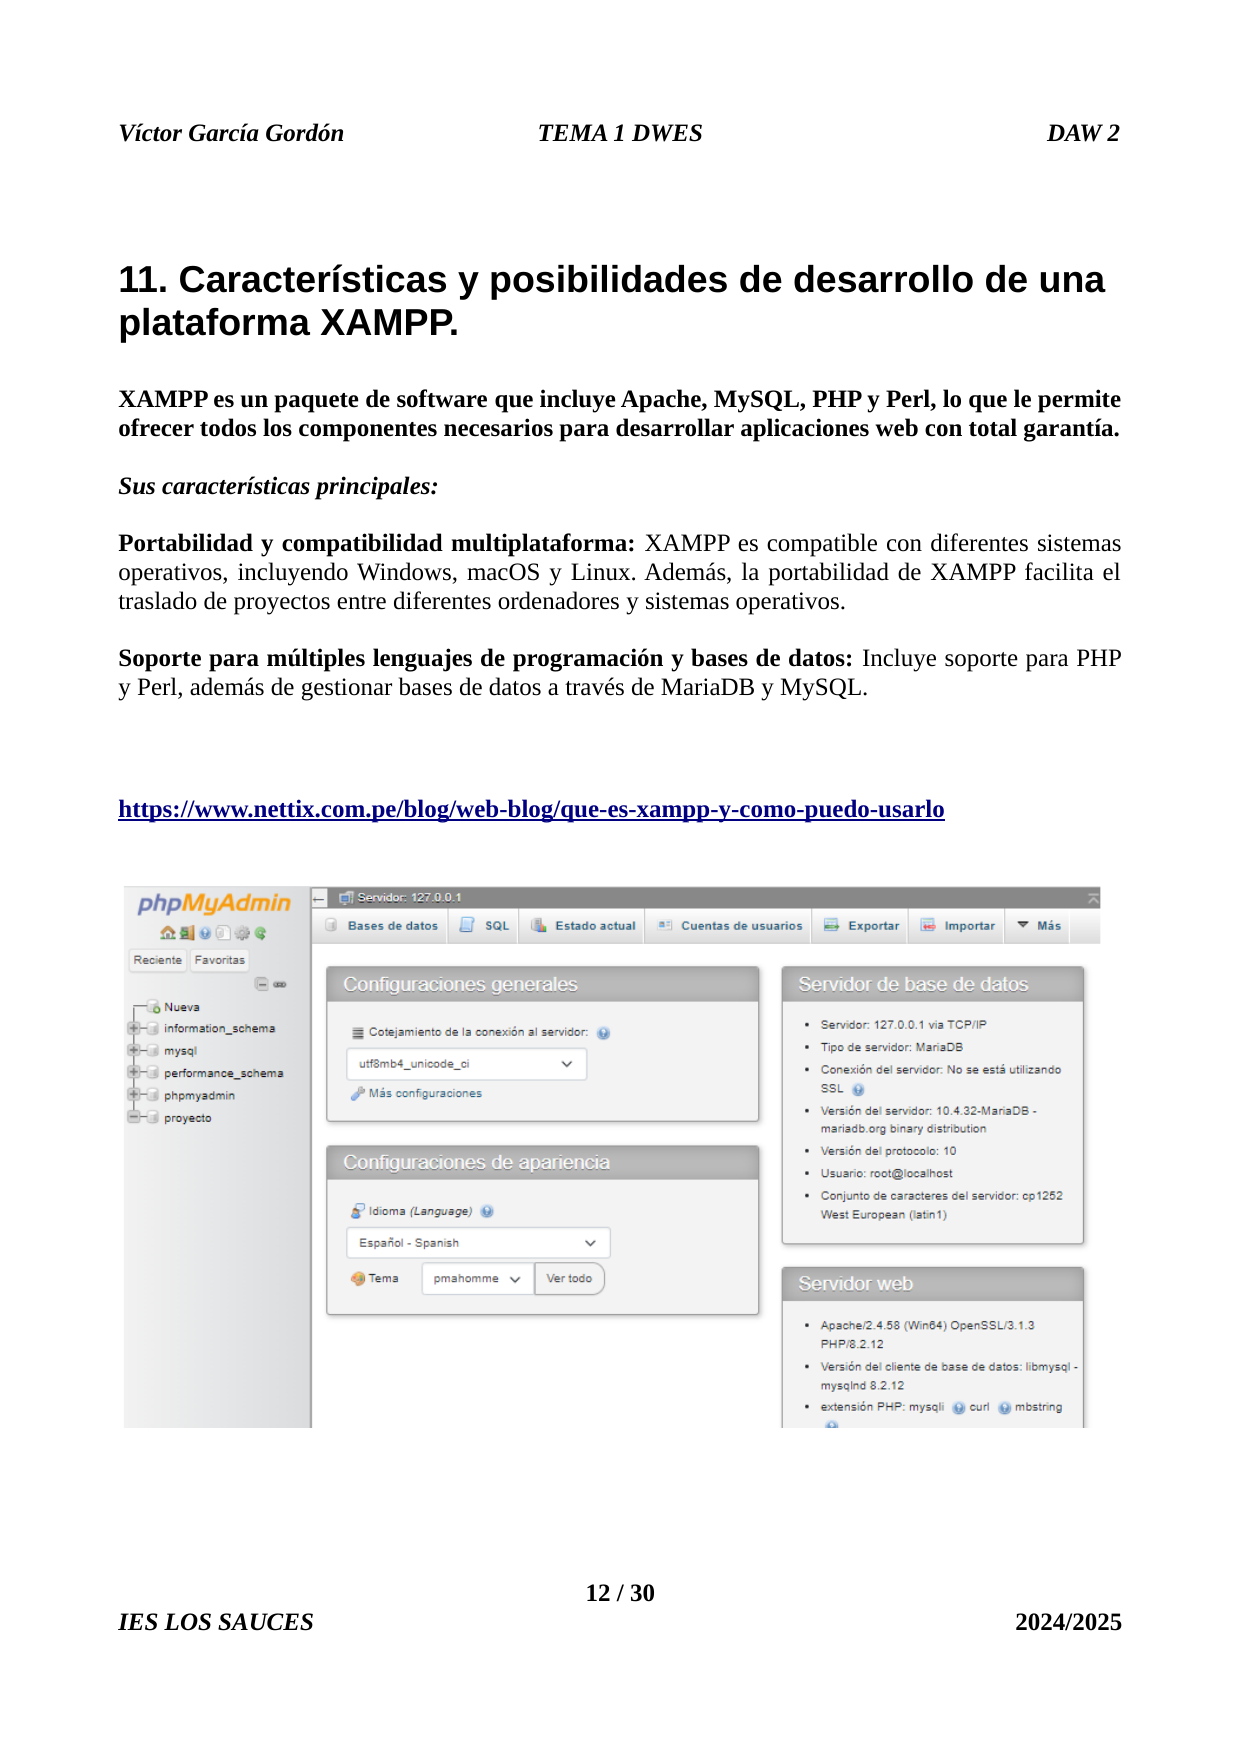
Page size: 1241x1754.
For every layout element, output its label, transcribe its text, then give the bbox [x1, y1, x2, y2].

text Sus características principales: [118, 471, 1122, 499]
text https://www.nettix.com.pe/blog/web-blog/que-es-xampp-y-como-puedo-usarlo [118, 794, 1122, 823]
text Portabilidad y compatibilidad multiplataforma: XAMPP es compatible con diferentes sistemas operativos, incluyendo Windows, macOS y Linux. Además, la portabilidad de XAMPP facilita el traslado de proyectos entre diferentes ordenadores y sistemas operativos. [118, 528, 1122, 614]
subtitle 11. Características y posibilidades de desarrollo de una plataforma XAMPP. [118, 257, 1122, 343]
picture [123, 885, 1101, 1428]
text XAMPP es un paquete de software que incluye Apache, MySQL, PHP y Perl, lo que le permite ofrecer todos los componentes necesarios para desarrollar aplicaciones web con total garantía. [118, 384, 1122, 442]
text Soporte para múltiples lenguajes de programación y bases de datos: Incluye soporte para PHP y Perl, además de gestionar bases de datos a través de MariaDB y MySQL. [118, 643, 1122, 701]
